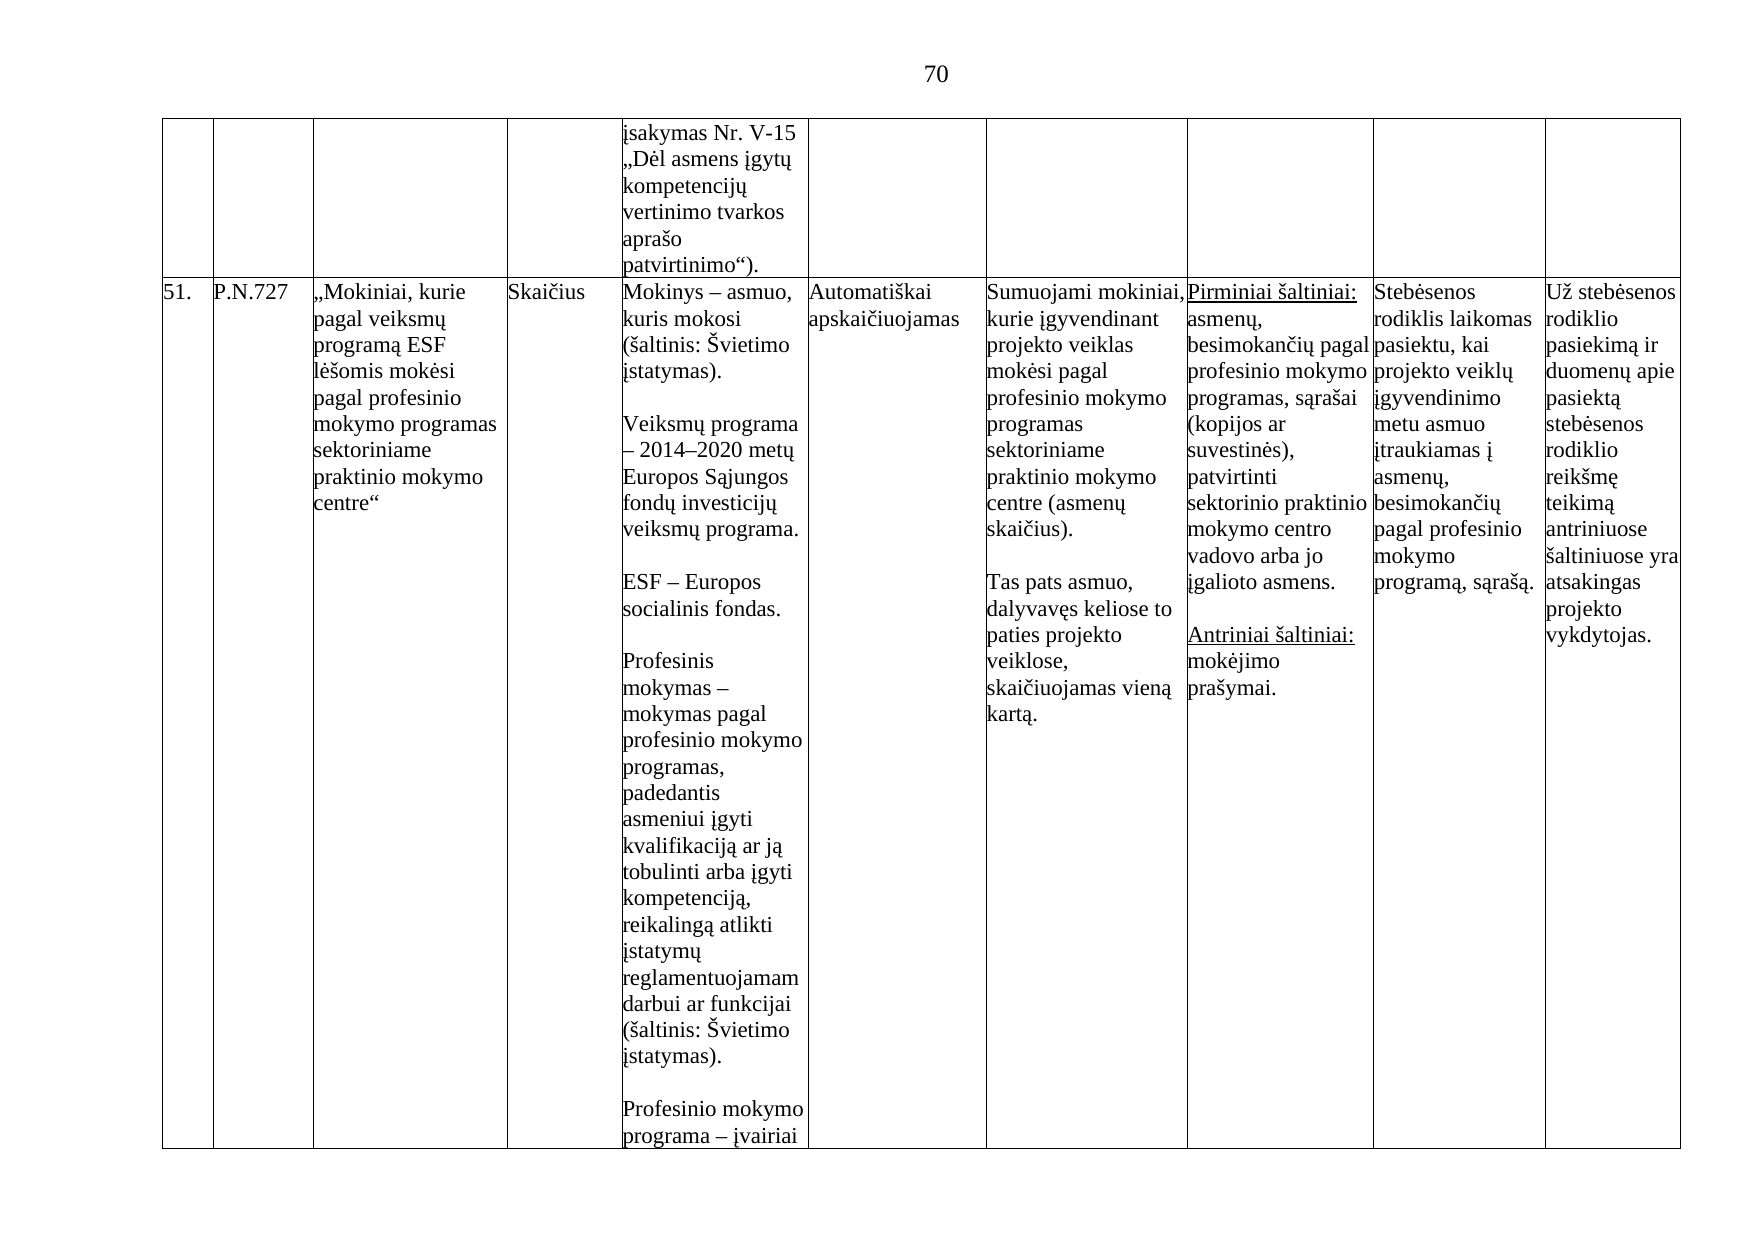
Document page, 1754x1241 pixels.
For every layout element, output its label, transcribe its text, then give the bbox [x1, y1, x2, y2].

table_cell Už stebėsenos rodiklio pasiekimą ir duomenų apie pasiektą stebėsenos rodiklio reikšmę teikimą antriniuose šaltiniuose yra atsakingas projekto vykdytojas. [1546, 278, 1680, 1148]
table_cell [314, 119, 507, 277]
table_cell [809, 119, 986, 277]
table_cell Pirminiai šaltiniai: asmenų, besimokančių pagal profesinio mokymo programas, sąrašai (kopijos ar suvestinės), patvirtinti sektorinio praktinio mokymo centro vadovo arba jo įgalioto asmens. Antriniai šaltiniai: mokėjimo prašymai. [1188, 278, 1373, 1148]
table_cell [1374, 119, 1545, 277]
table_cell įsakymas Nr. V-15 „Dėl asmens įgytų kompetencijų vertinimo tvarkos aprašo patvirtinimo“). [623, 119, 808, 277]
table_cell Mokinys – asmuo, kuris mokosi (šaltinis: Švietimo įstatymas). Veiksmų programa – 2014–2020 metų Europos Sąjungos fondų investicijų veiksmų programa. ESF – Europos socialinis fondas. Profesinis mokymas – mokymas pagal profesinio mokymo programas, padedantis asmeniui įgyti kvalifikaciją ar ją tobulinti arba įgyti kompetenciją, reikalingą atlikti įstatymų reglamentuojamam darbui ar funkcijai (šaltinis: Švietimo įstatymas). Profesinio mokymo programa – įvairiai [623, 278, 808, 1148]
table_cell [508, 119, 622, 277]
table_cell „Mokiniai, kurie pagal veiksmų programą ESF lėšomis mokėsi pagal profesinio mokymo programas sektoriniame praktinio mokymo centre“ [314, 278, 507, 1148]
table_cell [987, 119, 1187, 277]
table_cell [1546, 119, 1680, 277]
table_cell Skaičius [508, 278, 622, 1148]
table_cell P.N.727 [214, 278, 313, 1148]
table_cell [214, 119, 313, 277]
table_cell [1188, 119, 1373, 277]
table_cell Automatiškai apskaičiuojamas [809, 278, 986, 1148]
table_cell Stebėsenos rodiklis laikomas pasiektu, kai projekto veiklų įgyvendinimo metu asmuo įtraukiamas į asmenų, besimokančių pagal profesinio mokymo programą, sąrašą. [1374, 278, 1545, 1148]
table_cell 51. [163, 278, 213, 1148]
table_cell Sumuojami mokiniai, kurie įgyvendinant projekto veiklas mokėsi pagal profesinio mokymo programas sektoriniame praktinio mokymo centre (asmenų skaičius). Tas pats asmuo, dalyvavęs keliose to paties projekto veiklose, skaičiuojamas vieną kartą. [987, 278, 1187, 1148]
table_cell [163, 119, 213, 277]
